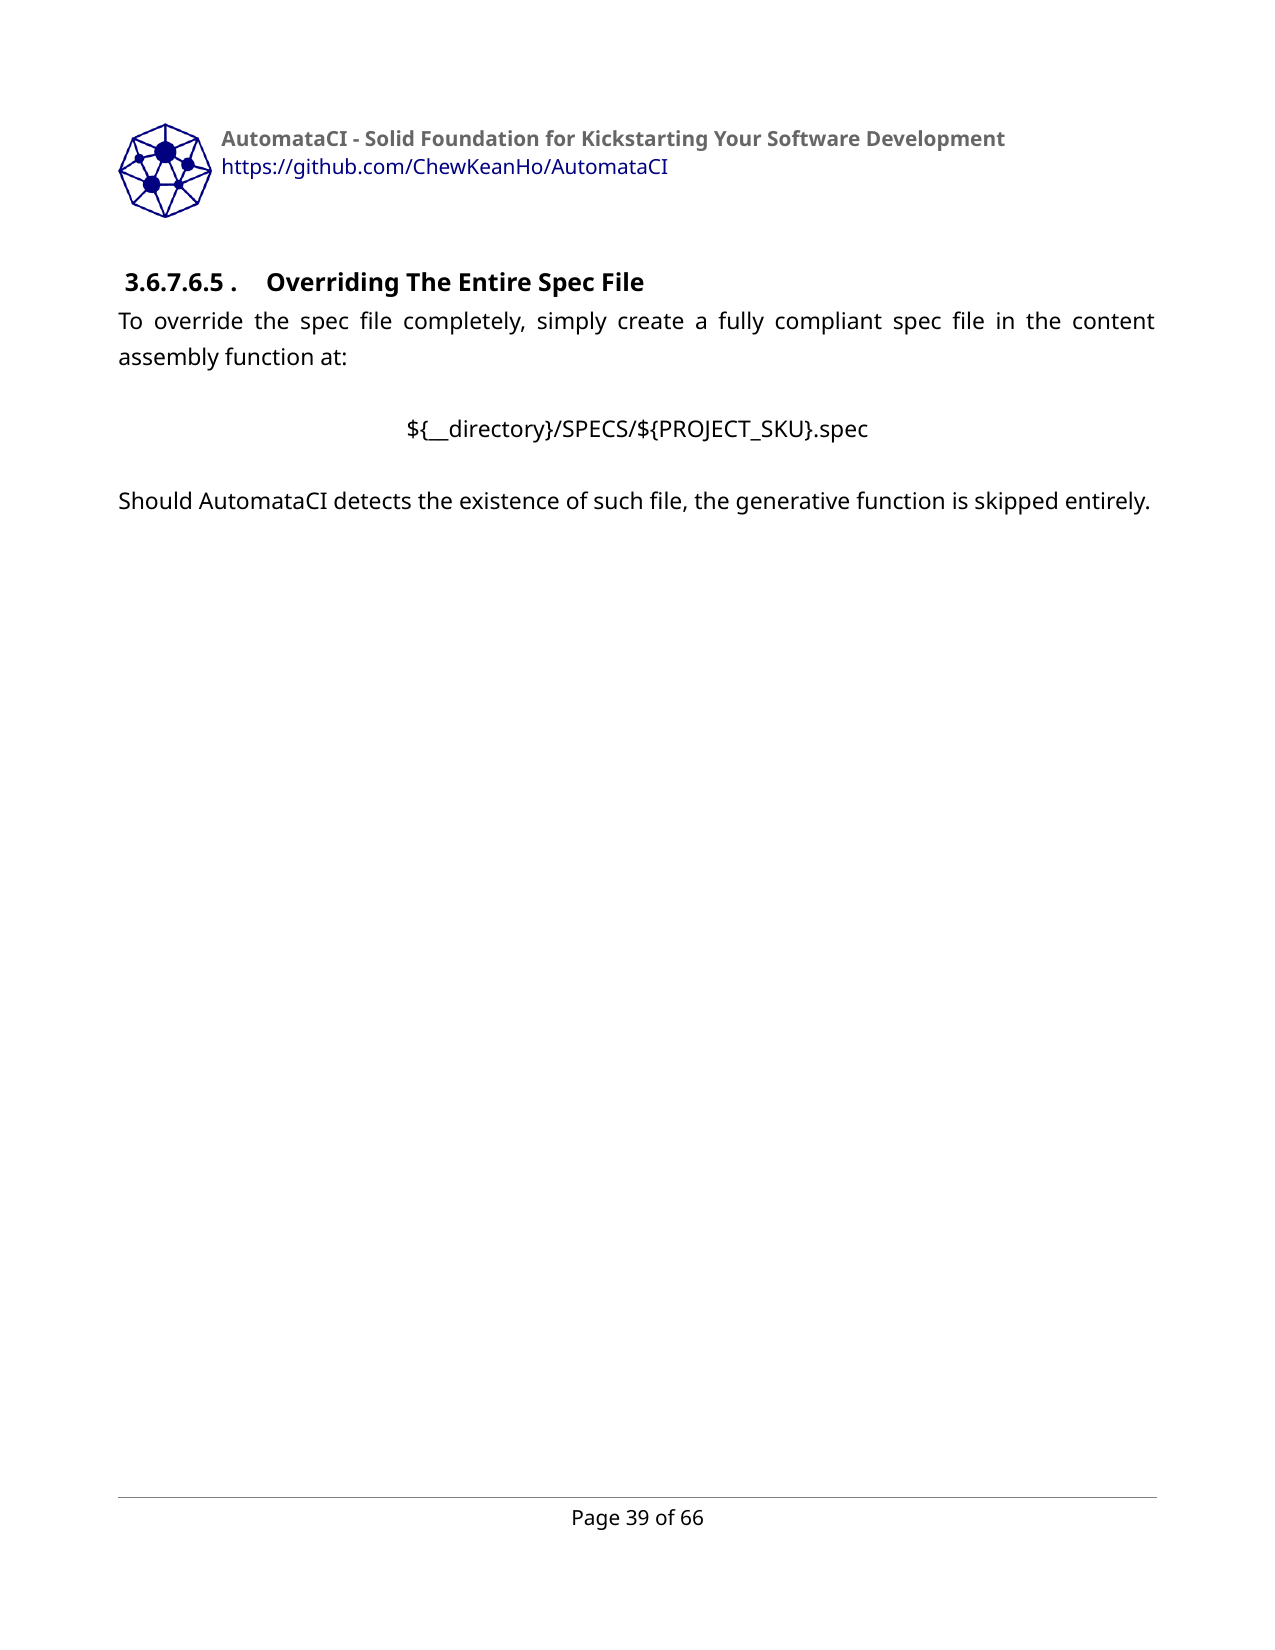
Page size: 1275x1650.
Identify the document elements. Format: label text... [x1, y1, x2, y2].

text ${__directory}/SPECS/${PROJECT_SKU}.spec [118, 413, 1157, 444]
text Should AutomataCI detects the existence of such file, the generative function is skipped entirely. [118, 485, 1157, 516]
picture [118, 123, 212, 218]
text To override the spec file completely, simply create a fully compliant spec file in the content assembly function at: [118, 305, 1157, 372]
subtitle Overriding The Entire Spec File [118, 265, 1157, 299]
